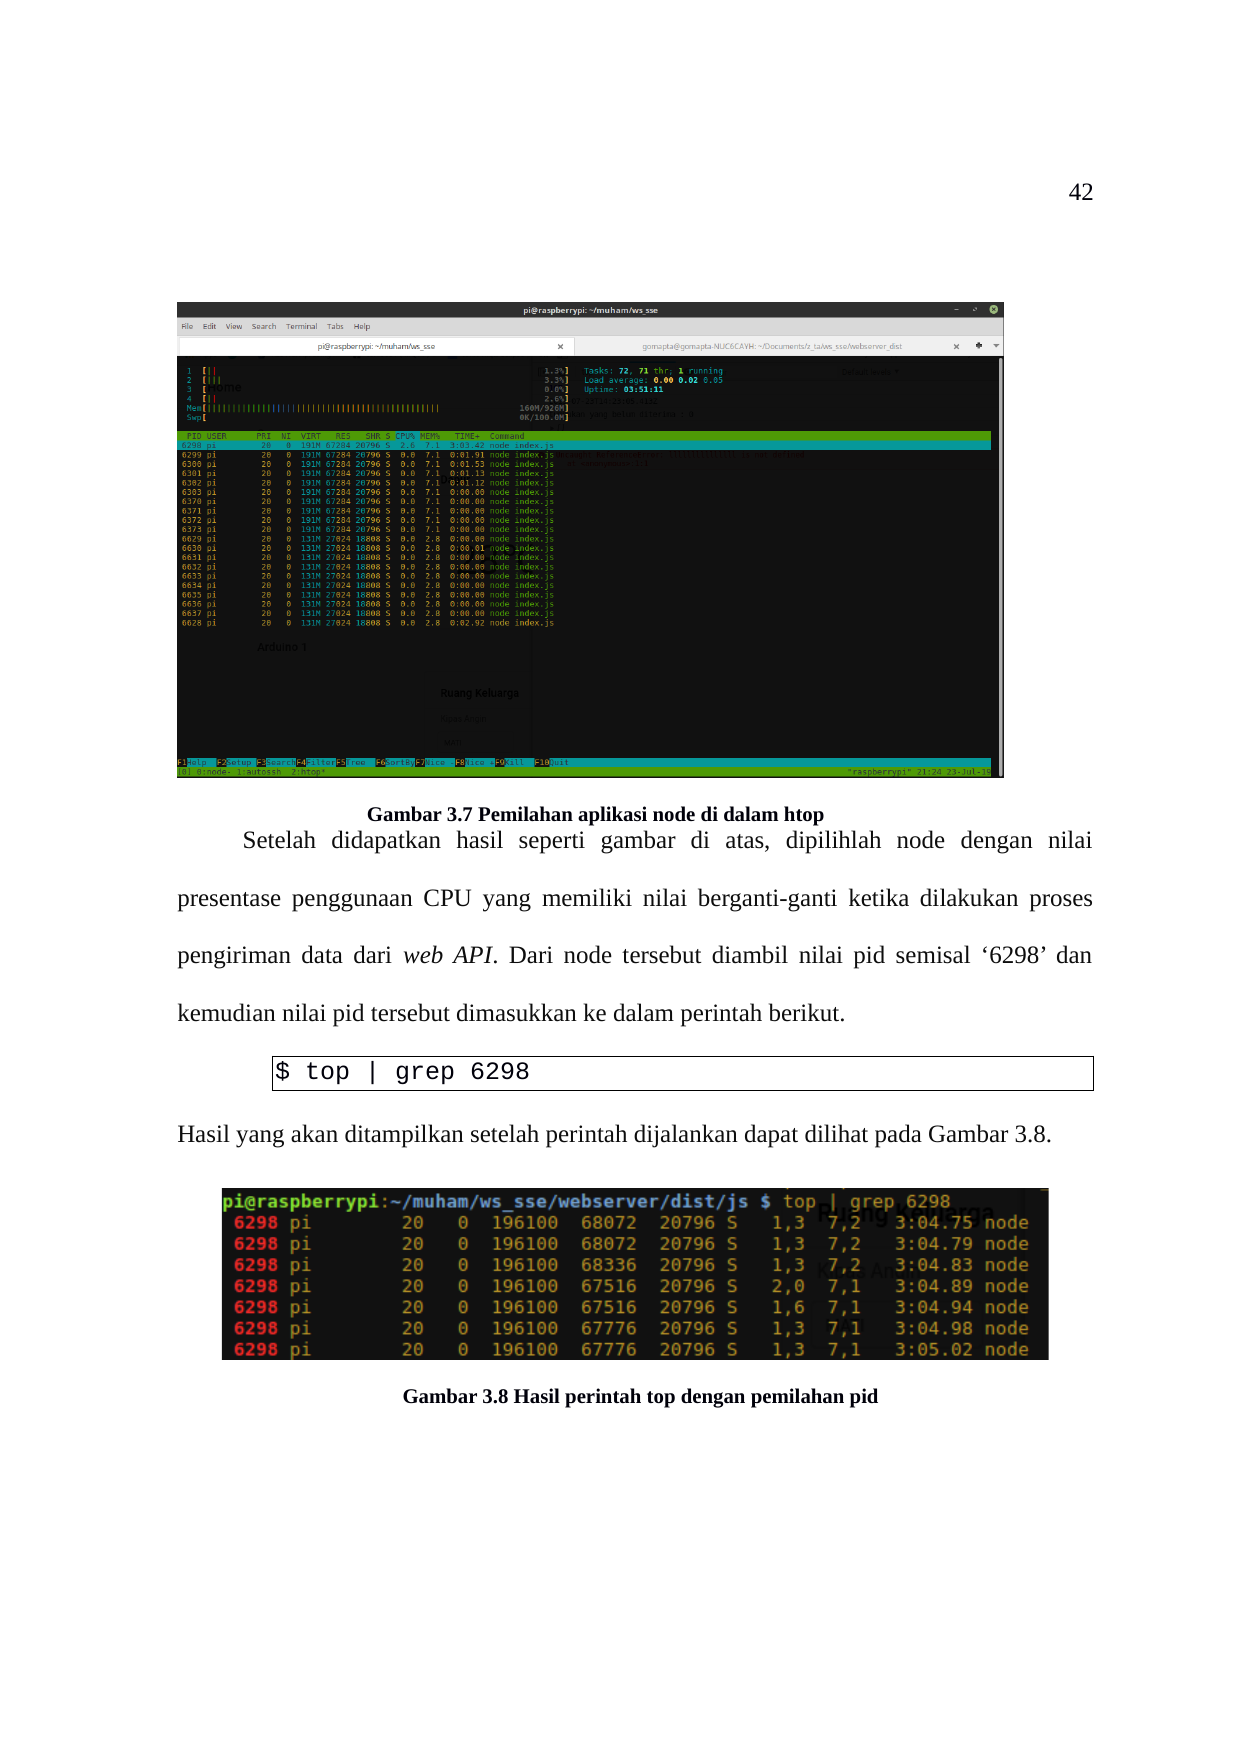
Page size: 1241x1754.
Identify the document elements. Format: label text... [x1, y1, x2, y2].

text 1Gambar 3.7 Pemilahan aplikasi node di dalam htop [177, 778, 1004, 826]
text [222, 1176, 1049, 1188]
picture [177, 302, 1004, 778]
text Setelah didapatkan hasil seperti gambar di atas, dipilihlah node dengan nilai presentase penggunaan CPU yang memiliki nilai berganti-ganti ketika dilakukan proses pengiriman data dari web API. Dari node tersebut diambil nilai pid semisal ‘6298’ dan kemudian nilai pid tersebut dimasukkan ke dalam perintah berikut. [177, 267, 1093, 1027]
text 2Gambar 3.8 Hasil perintah top dengan pemilahan pid [222, 1360, 1049, 1408]
text Hasil yang akan ditampilkan setelah perintah dijalankan dapat dilihat pada Gambar 3.8. [177, 1119, 1093, 1148]
table_header $ top | grep 6298 [273, 1057, 1093, 1090]
picture [221, 1188, 1049, 1360]
